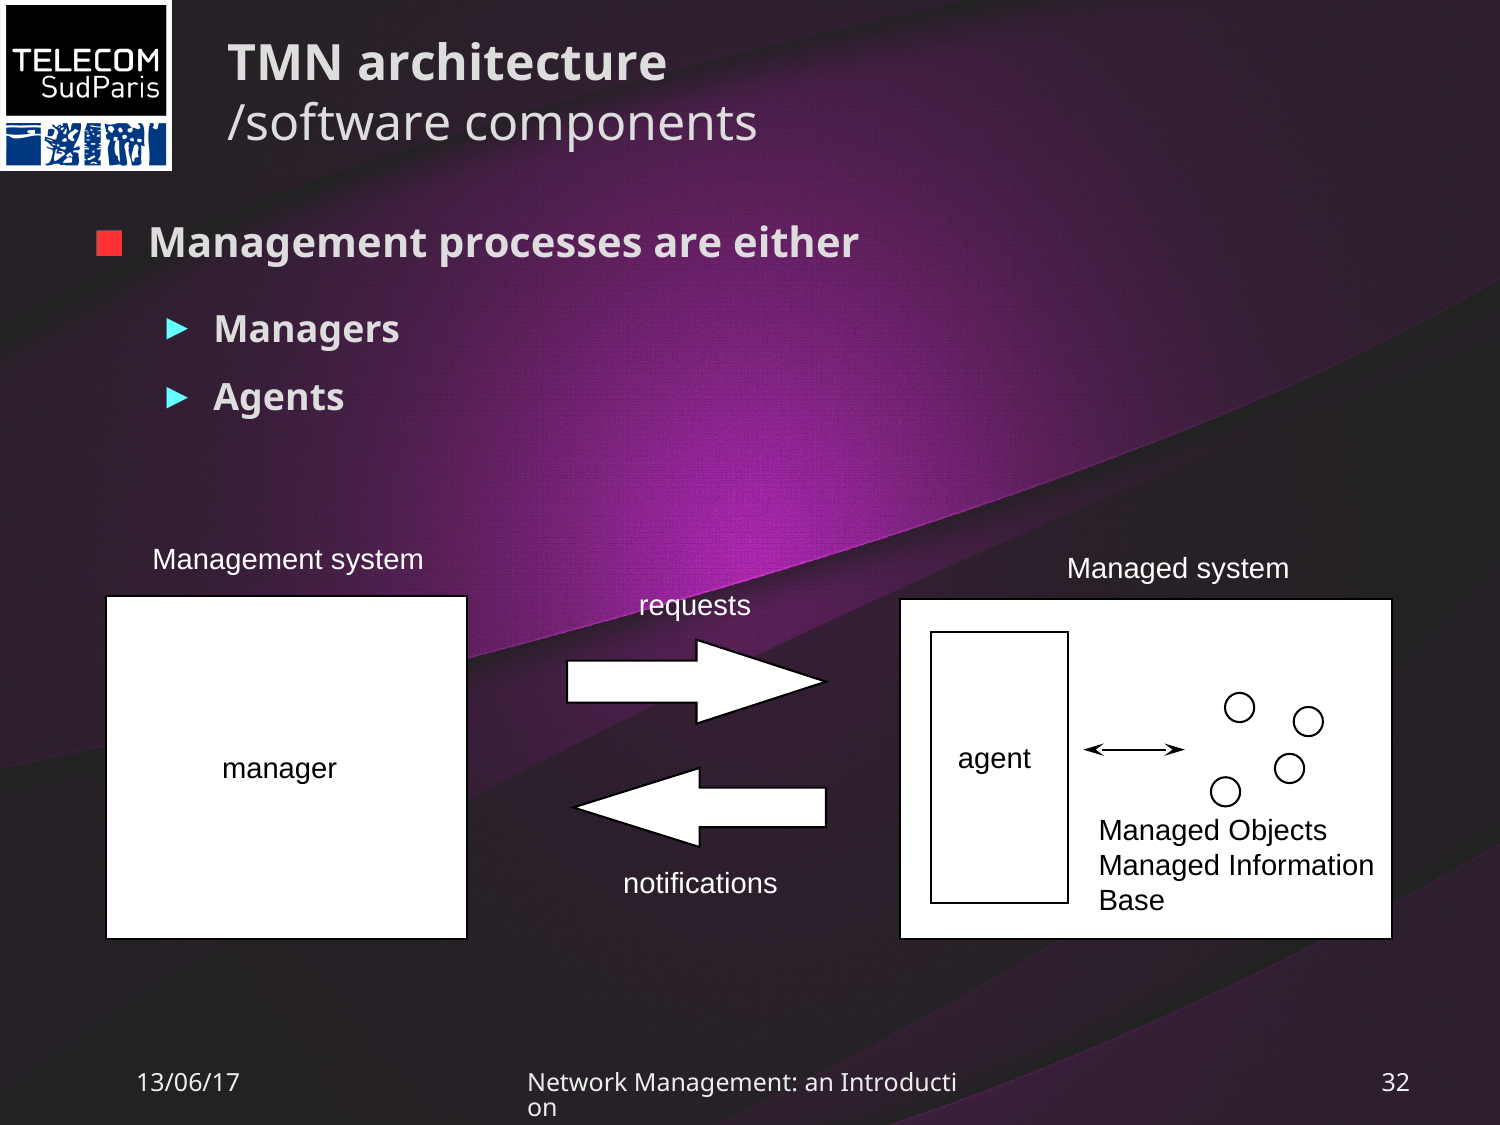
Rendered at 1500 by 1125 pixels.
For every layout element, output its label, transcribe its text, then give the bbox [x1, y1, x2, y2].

text_box [573, 767, 827, 848]
list Management processes are either Managers Agents [76, 207, 1427, 977]
text_box requests [623, 578, 767, 629]
text_box [899, 599, 1392, 940]
text_box agent [942, 731, 1047, 782]
text_box Managed Objects Managed Information Base [1083, 804, 1399, 925]
text_box notifications [608, 856, 794, 907]
text_box Managed system [1051, 542, 1306, 593]
text_box Management system [137, 532, 440, 584]
text_box manager [206, 742, 353, 793]
text_box [567, 639, 827, 724]
text_box [106, 595, 467, 940]
title TMN architecture /software components [212, 22, 1406, 158]
picture [0, 0, 1500, 1125]
